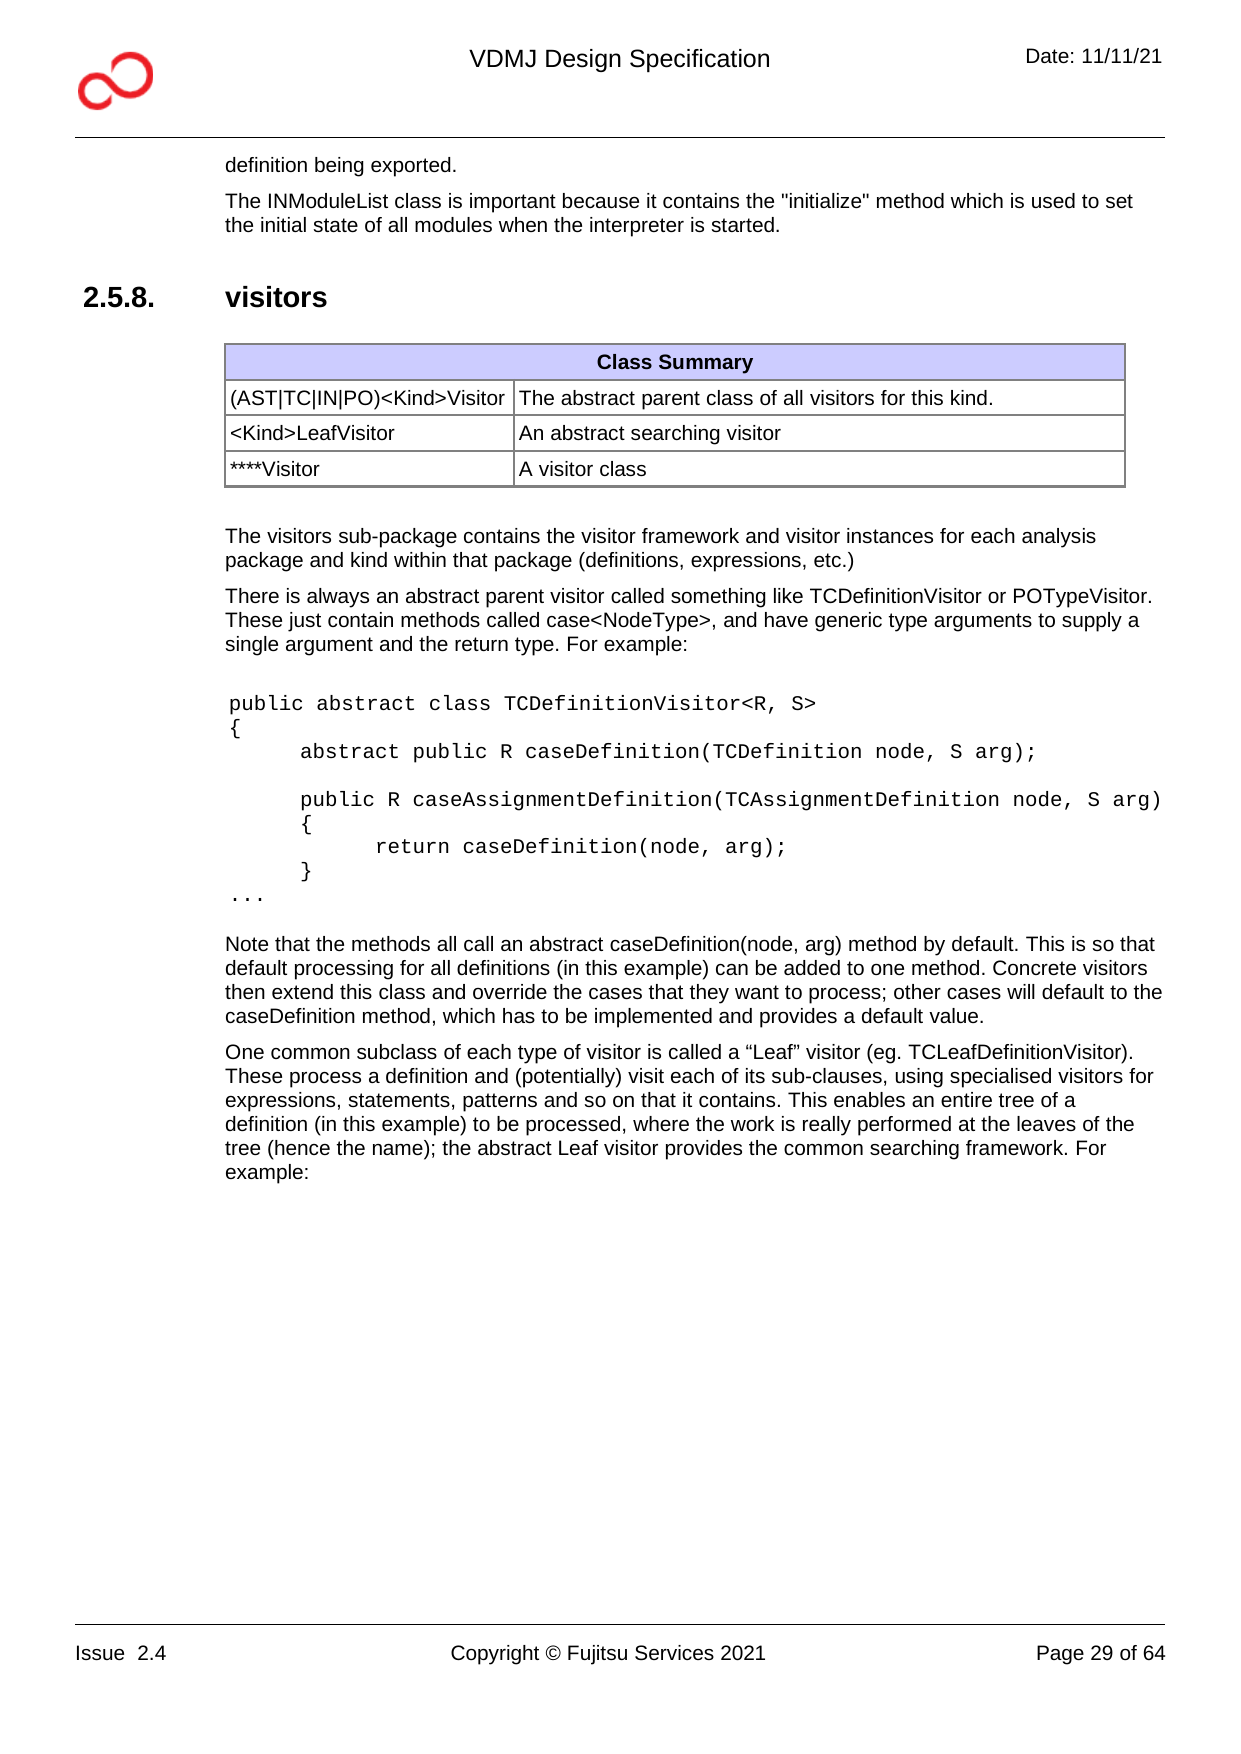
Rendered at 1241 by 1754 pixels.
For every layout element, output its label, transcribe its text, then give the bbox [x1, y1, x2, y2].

text There is always an abstract parent visitor called something like TCDefinitionVisitor or POTypeVisitor. These just contain methods called case<NodeType>, and have generic type arguments to supply a single argument and the return type. For example: [225, 584, 1165, 656]
text definition being exported. [225, 153, 1165, 177]
table_cell A visitor class [515, 452, 1124, 485]
table_cell An abstract searching visitor [515, 416, 1124, 450]
table_cell <Kind>LeafVisitor [226, 416, 513, 450]
table_cell ****Visitor [226, 452, 513, 485]
table_cell The abstract parent class of all visitors for this kind. [515, 381, 1124, 414]
text The INModuleList class is important because it contains the "initialize" method which is used to set the initial state of all modules when the interpreter is started. [225, 189, 1165, 237]
text abstract public R caseDefinition(TCDefinition node, S arg); [228, 741, 1165, 764]
text The visitors sub-package contains the visitor framework and visitor instances for each analysis package and kind within that package (definitions, expressions, etc.) [225, 524, 1165, 572]
text } [228, 860, 1165, 884]
text public abstract class TCDefinitionVisitor<R, S> [228, 693, 1165, 717]
picture [78, 44, 153, 120]
table_cell (AST|TC|IN|PO)<Kind>Visitor [226, 381, 513, 414]
text public R caseAssignmentDefinition(TCAssignmentDefinition node, S arg) [228, 788, 1165, 812]
subtitle visitors [75, 280, 1165, 313]
text { [228, 812, 1165, 836]
text { [228, 717, 1165, 741]
text Note that the methods all call an abstract caseDefinition(node, arg) method by default. This is so that default processing for all definitions (in this example) can be added to one method. Concrete visitors then extend this class and override the cases that they want to process; other cases will default to the caseDefinition method, which has to be implemented and provides a default value. [225, 932, 1165, 1028]
text One common subclass of each type of visitor is called a “Leaf” visitor (eg. TCLeafDefinitionVisitor). These process a definition and (potentially) visit each of its sub-clauses, using specialised visitors for expressions, statements, patterns and so on that it contains. This enables an entire tree of a definition (in this example) to be processed, where the work is really performed at the leaves of the tree (hence the name); the abstract Leaf visitor provides the common searching framework. For example: [225, 1041, 1165, 1184]
text return caseDefinition(node, arg); [228, 836, 1165, 860]
text ... [228, 884, 1165, 908]
table_header Class Summary [226, 345, 1124, 379]
